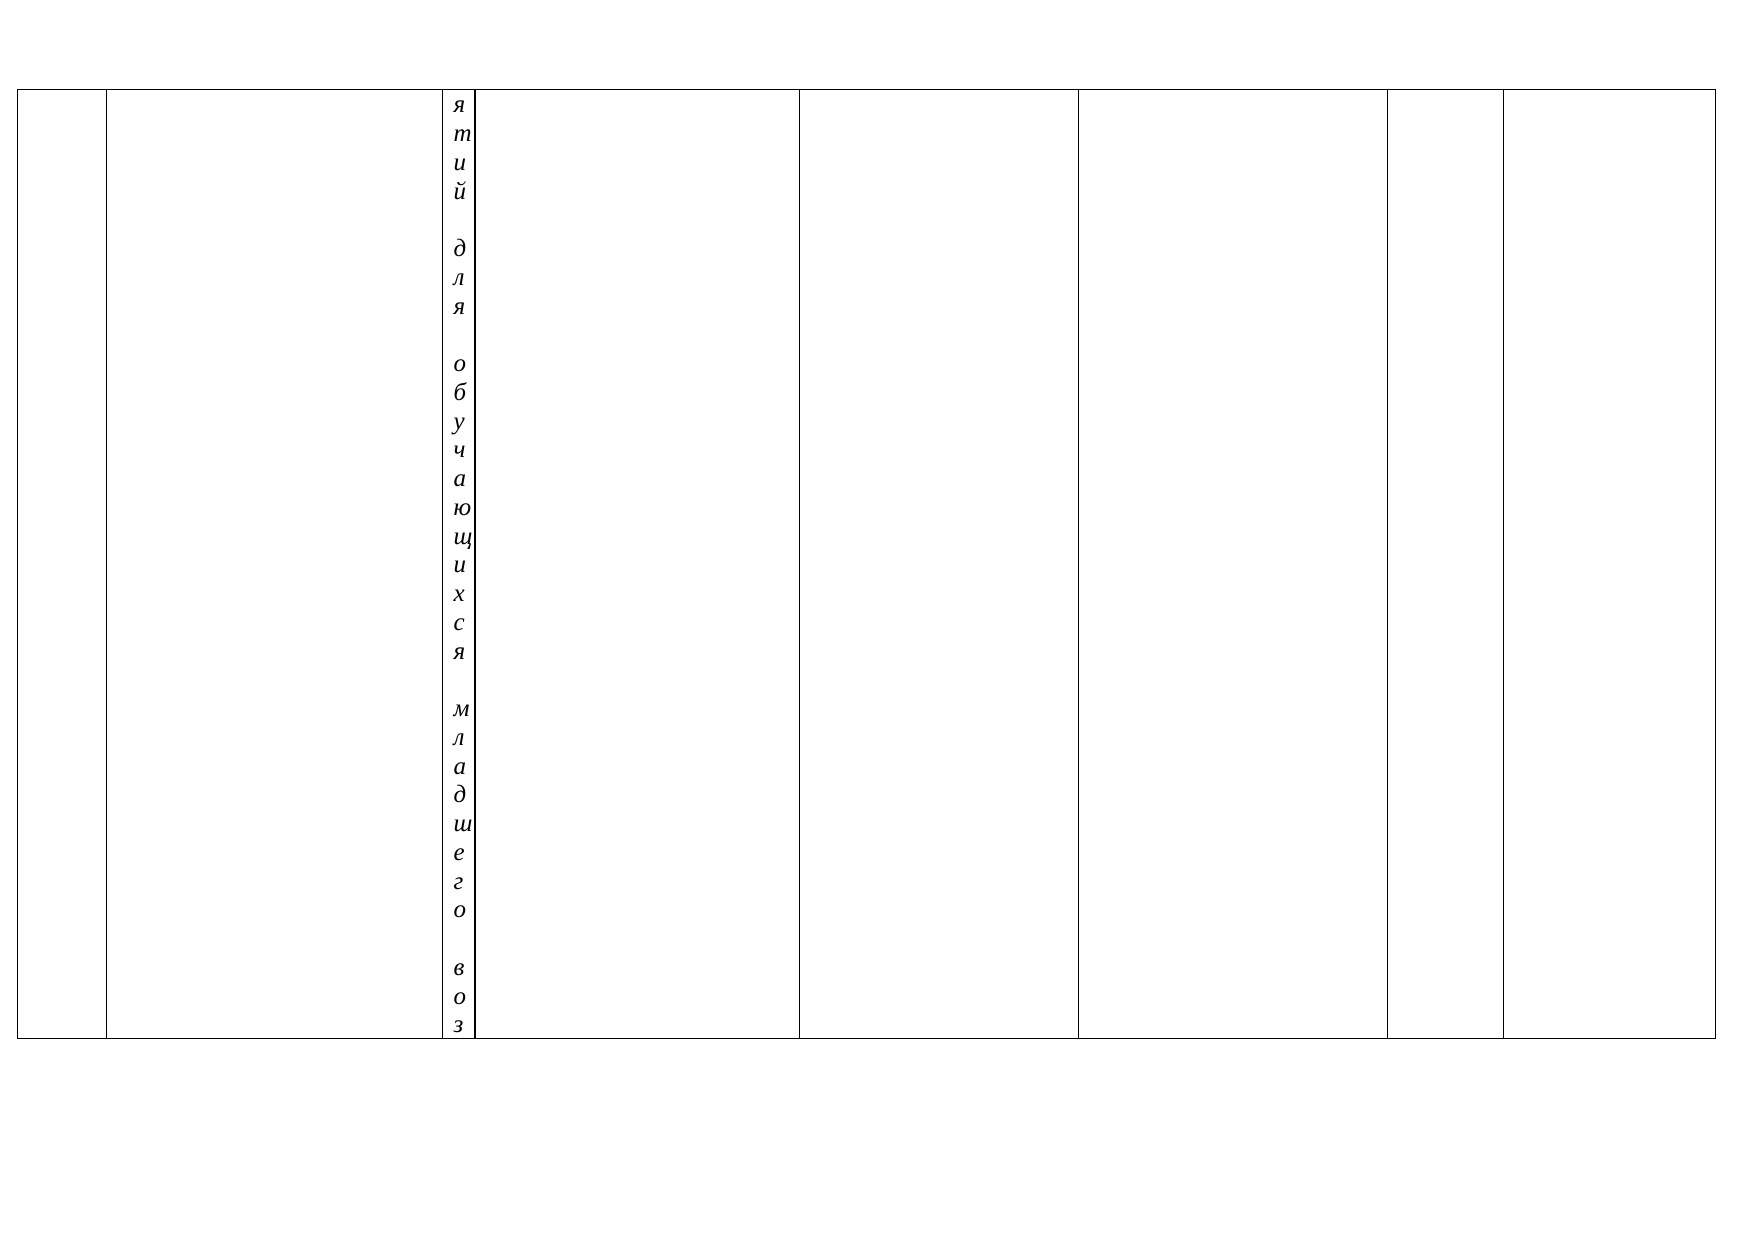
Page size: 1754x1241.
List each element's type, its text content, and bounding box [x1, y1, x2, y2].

table_cell ятий для обучающихся младшего воз [443, 90, 474, 1038]
table_cell [800, 90, 1078, 1038]
table_cell [107, 90, 442, 1038]
table_cell [1079, 90, 1387, 1038]
table_cell [476, 90, 799, 1038]
table_cell [18, 90, 106, 1038]
table_cell [1504, 90, 1715, 1038]
table_cell [1388, 90, 1503, 1038]
